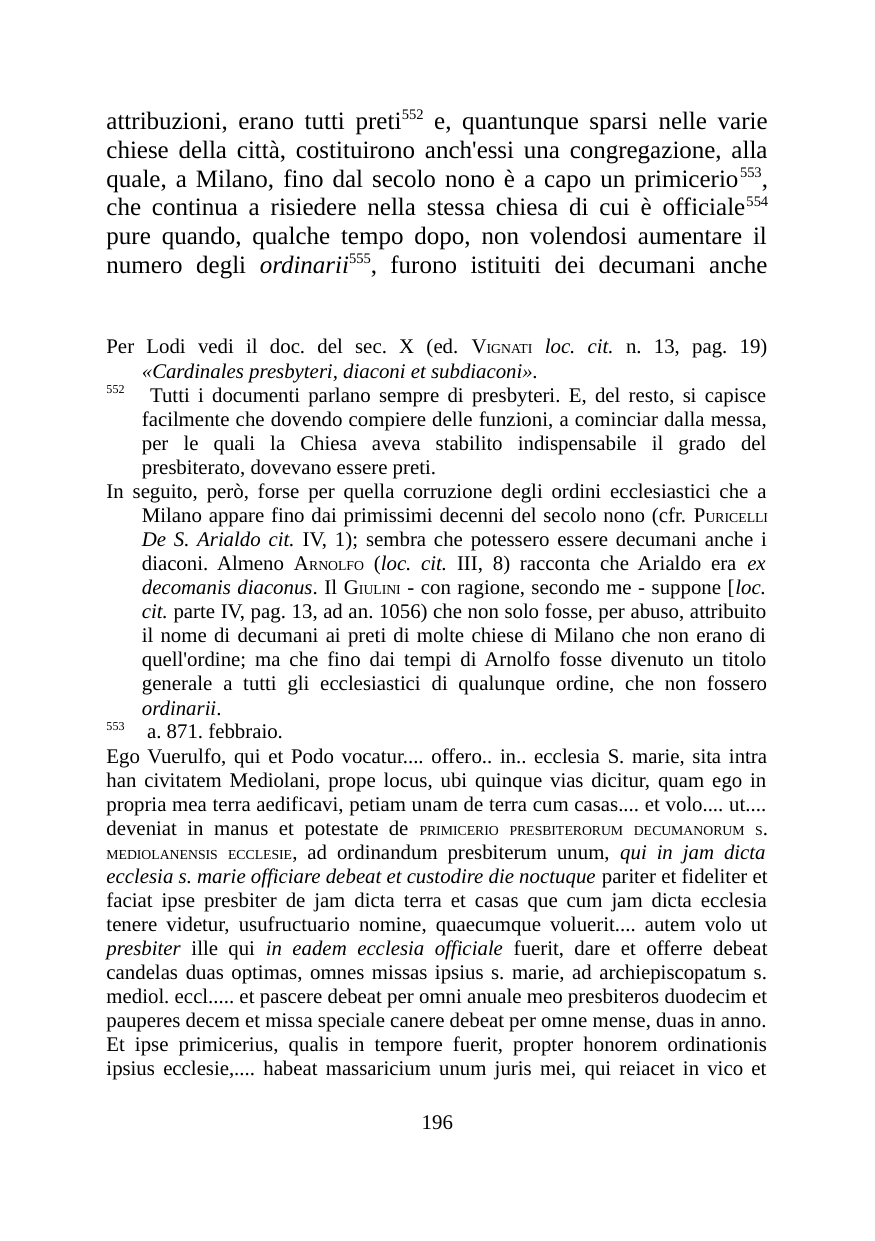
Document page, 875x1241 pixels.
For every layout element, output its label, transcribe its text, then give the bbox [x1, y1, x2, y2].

text a. 871. febbraio. [106, 719, 768, 743]
text Tutti i documenti parlano sempre di presbyteri. E, del resto, si capisce facilmente che dovendo compiere delle funzioni, a cominciar dalla messa, per le quali la Chiesa aveva stabilito indispensabile il grado del presbiterato, dovevano essere preti. [106, 383, 768, 479]
text Ego Vuerulfo, qui et Podo vocatur.... offero.. in.. ecclesia S. marie, sita intra han civitatem Mediolani, prope locus, ubi quinque vias dicitur, quam ego in propria mea terra aedificavi, petiam unam de terra cum casas.... et volo.... ut.... deveniat in manus et potestate de primicerio presbiterorum decumanorum s. mediolanensis ecclesie, ad ordinandum presbiterum unum, qui in jam dicta ecclesia s. marie officiare debeat et custodire die noctuque pariter et fideliter et faciat ipse presbiter de jam dicta terra et casas que cum jam dicta ecclesia tenere videtur, usufructuario nomine, quaecumque voluerit.... autem volo ut presbiter ille qui in eadem ecclesia officiale fuerit, dare et offerre debeat candelas duas optimas, omnes missas ipsius s. marie, ad archiepiscopatum s. mediol. eccl..... et pascere debeat per omni anuale meo presbiteros duodecim et pauperes decem et missa speciale canere debeat per omne mense, duas in anno. Et ipse primicerius, qualis in tempore fuerit, propter honorem ordinationis ipsius ecclesie,.... habeat massaricium unum juris mei, qui reiacet in vico et [106, 743, 768, 1080]
text In seguito, però, forse per quella corruzione degli ordini ecclesiastici che a Milano appare fino dai primissimi decenni del secolo nono (cfr. Puricelli De S. Arialdo cit. IV, 1); sembra che potessero essere decumani anche i diaconi. Almeno Arnolfo (loc. cit. III, 8) racconta che Arialdo era ex decomanis diaconus. Il Giulini - con ragione, secondo me - suppone [loc. cit. parte IV, pag. 13, ad an. 1056) che non solo fosse, per abuso, attribuito il nome di decumani ai preti di molte chiese di Milano che non erano di quell'ordine; ma che fino dai tempi di Arnolfo fosse divenuto un titolo generale a tutti gli ecclesiastici di qualunque ordine, che non fossero ordinarii. [106, 479, 768, 719]
text Per Lodi vedi il doc. del sec. X (ed. Vignati loc. cit. n. 13, pag. 19) «Cardinales presbyteri, diaconi et subdiaconi». [106, 334, 768, 383]
text attribuzioni, erano tutti preti e, quantunque sparsi nelle varie chiese della città, costituirono anch'essi una congregazione, alla quale, a Milano, fino dal secolo nono è a capo un primicerio, che continua a risiedere nella stessa chiesa di cui è officiale pure quando, qualche tempo dopo, non volendosi aumentare il numero degli ordinarii, furono istituiti dei decumani anche [106, 106, 768, 279]
